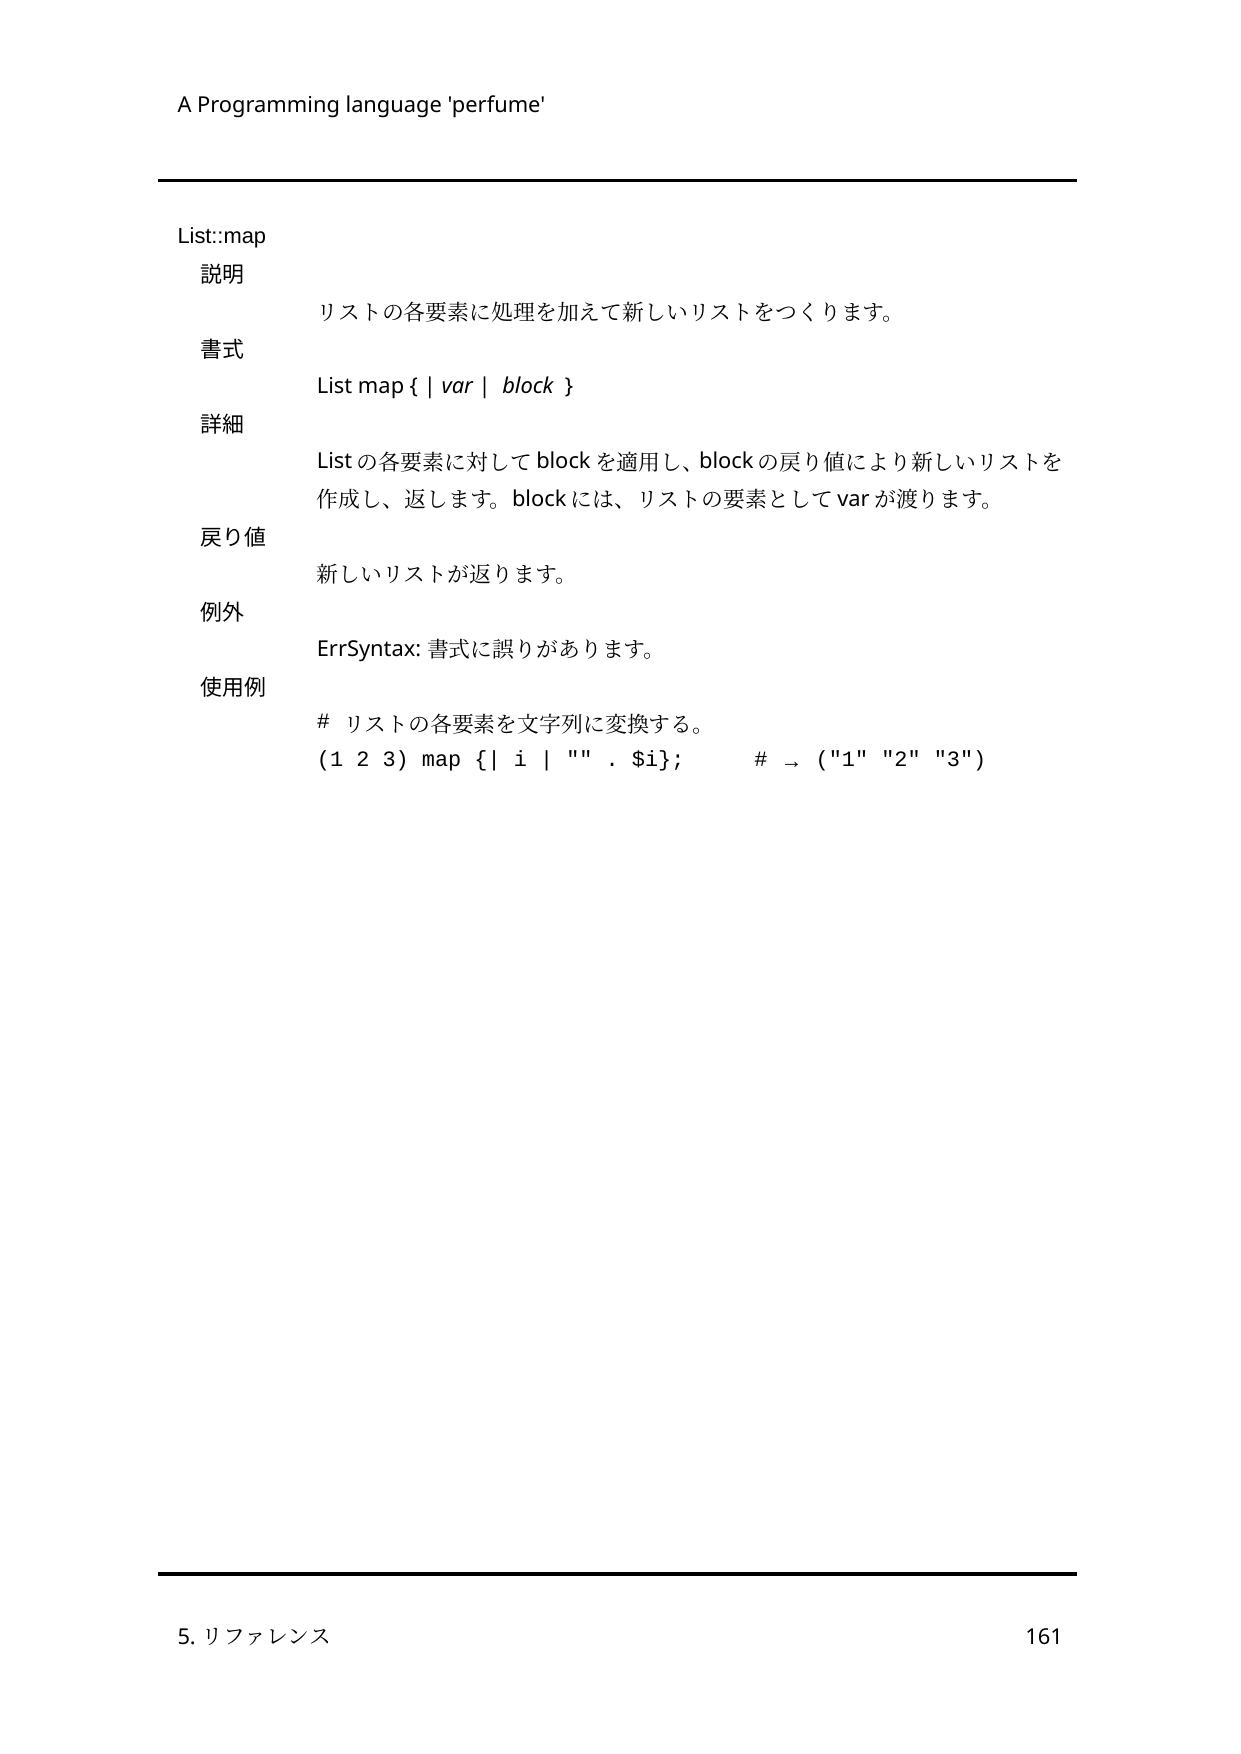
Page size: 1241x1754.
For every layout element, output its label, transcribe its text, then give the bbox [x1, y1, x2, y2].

table_header 説明 [200, 254, 317, 329]
table_cell 詳細 [200, 404, 317, 517]
subtitle List::map [177, 217, 1063, 254]
table_cell List map { | var | block } [317, 329, 1063, 404]
table_cell 例外 [200, 592, 317, 667]
table_cell 戻り値 [200, 517, 317, 592]
table_cell 使用例 [200, 667, 317, 779]
table_header リストの各要素に処理を加えて新しいリストをつくります。 [317, 254, 1063, 329]
table_cell 書式 [200, 329, 317, 404]
table_cell ErrSyntax: 書式に誤りがあります。 [317, 592, 1063, 667]
table_cell 新しいリストが返ります。 [317, 517, 1063, 592]
table_cell # リストの各要素を文字列に変換する。 (1 2 3) map {| i | "" . $i}; # → ("1" "2" "3") [317, 667, 1063, 779]
table_cell Listの各要素に対してblockを適用し、blockの戻り値により新しいリストを作成し、返します。blockには、リストの要素としてvarが渡ります。 [317, 404, 1063, 517]
